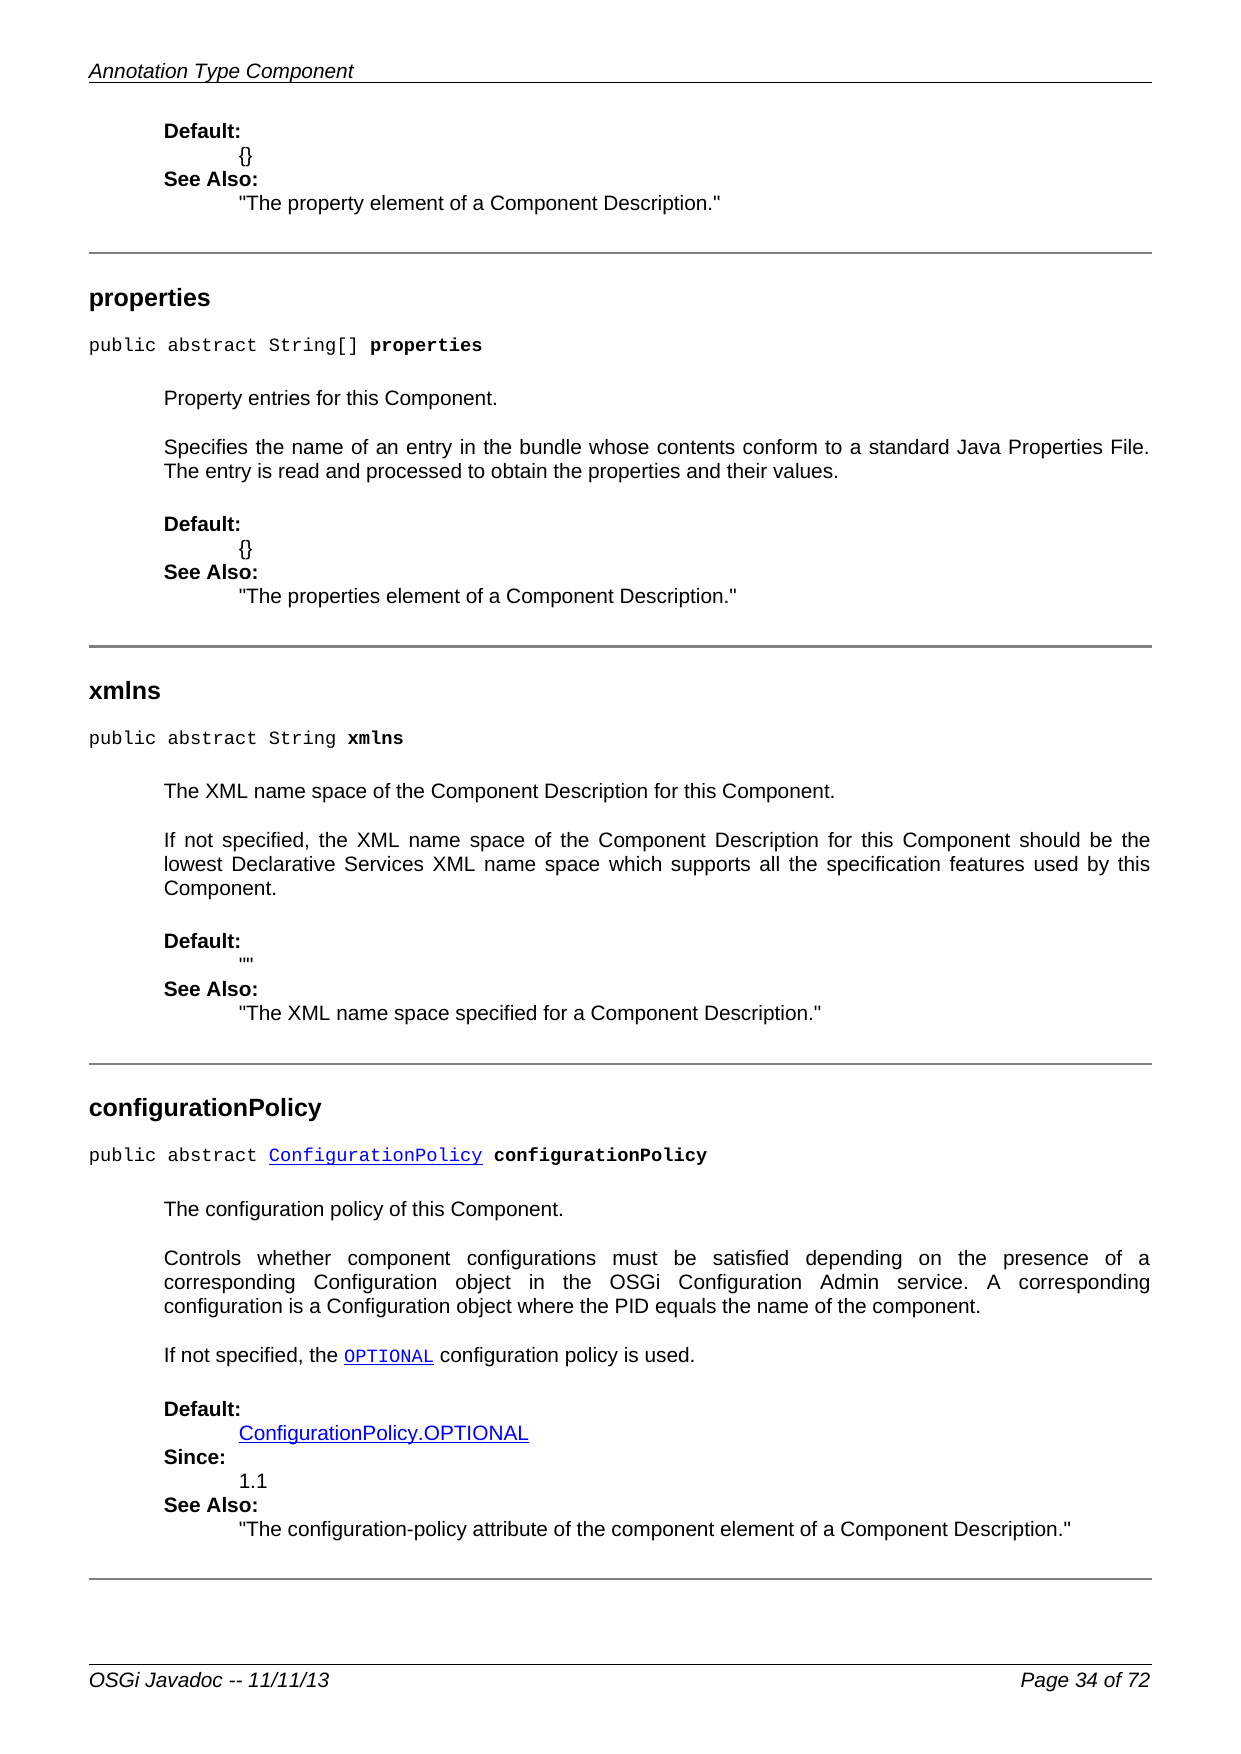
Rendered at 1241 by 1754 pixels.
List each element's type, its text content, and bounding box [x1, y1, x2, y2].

text Default: [163, 1397, 1152, 1421]
text See Also: [163, 166, 1152, 190]
text See Also: [163, 560, 1152, 584]
text Default: [163, 929, 1152, 953]
text If not specified, the XML name space of the Component Description for this Component should be the lowest Declarative Services XML name space which supports all the specification features used by this Component. [163, 828, 1152, 900]
text public abstract ConfigurationPolicy configurationPolicy [88, 1146, 1152, 1167]
text {} [238, 142, 1152, 166]
text ConfigurationPolicy.OPTIONAL [238, 1421, 1152, 1445]
text Since: [163, 1445, 1152, 1469]
subtitle configurationPolicy [88, 1093, 1152, 1122]
text The XML name space of the Component Description for this Component. [163, 779, 1152, 803]
text 1.1 [238, 1469, 1152, 1493]
text The configuration policy of this Component. [163, 1197, 1152, 1221]
text public abstract String xmlns [88, 729, 1152, 750]
text See Also: [163, 1493, 1152, 1517]
text "The property element of a Component Description." [238, 190, 1152, 214]
text "" [238, 953, 1152, 977]
text Default: [163, 118, 1152, 142]
text Specifies the name of an entry in the bundle whose contents conform to a standard Java Properties File. The entry is read and processed to obtain the properties and their values. [163, 435, 1152, 483]
text "The properties element of a Component Description." [238, 584, 1152, 608]
text {} [238, 536, 1152, 560]
text "The XML name space specified for a Component Description." [238, 1001, 1152, 1025]
text Property entries for this Component. [163, 386, 1152, 410]
text If not specified, the OPTIONAL configuration policy is used. [163, 1342, 1152, 1368]
text Default: [163, 512, 1152, 536]
subtitle xmlns [88, 676, 1152, 705]
text "The configuration-policy attribute of the component element of a Component Description." [238, 1517, 1152, 1541]
subtitle properties [88, 282, 1152, 311]
text See Also: [163, 977, 1152, 1001]
text Controls whether component configurations must be satisfied depending on the presence of a corresponding Configuration object in the OSGi Configuration Admin service. A corresponding configuration is a Configuration object where the PID equals the name of the component. [163, 1246, 1152, 1317]
text public abstract String[] properties [88, 335, 1152, 357]
